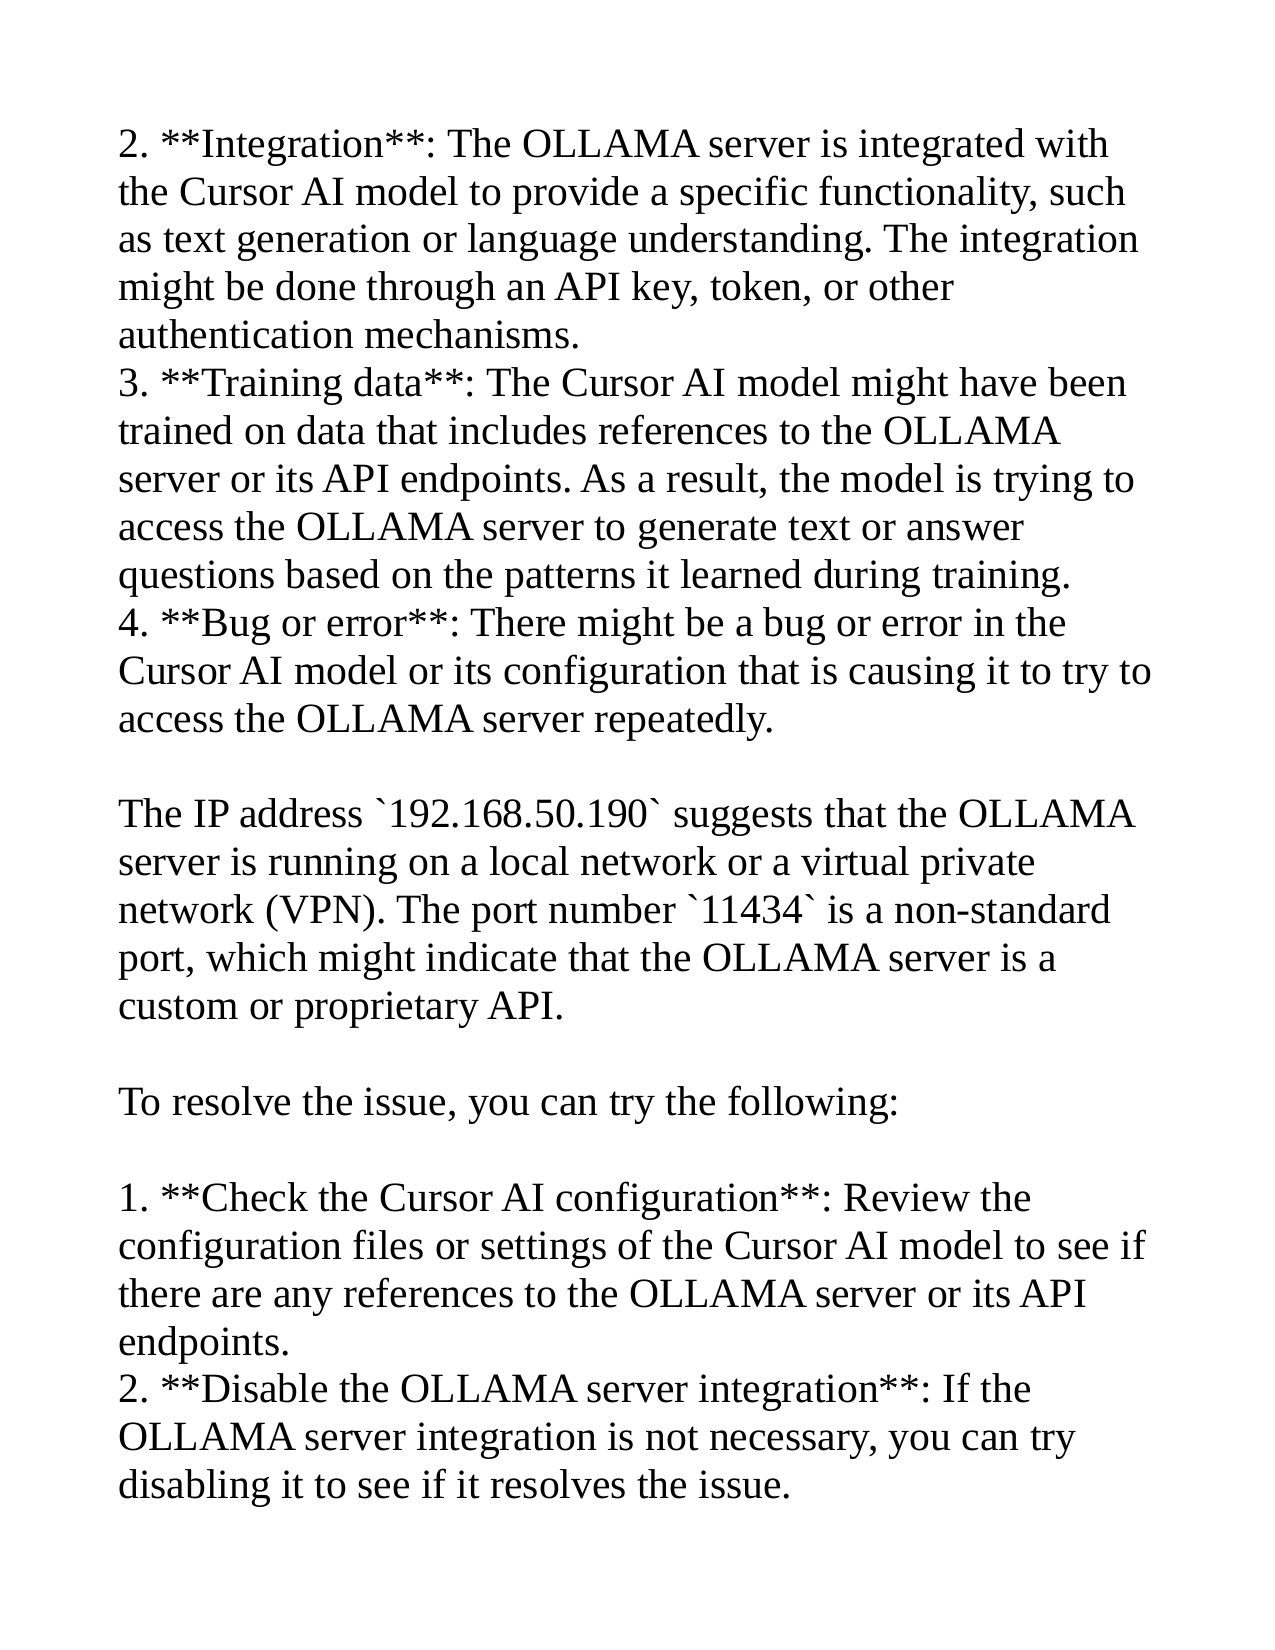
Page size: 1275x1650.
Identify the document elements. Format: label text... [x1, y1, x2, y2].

text 3. **Training data**: The Cursor AI model might have been trained on data that includes references to the OLLAMA server or its API endpoints. As a result, the model is trying to access the OLLAMA server to generate text or answer questions based on the patterns it learned during training. [118, 358, 1157, 597]
text The IP address `192.168.50.190` suggests that the OLLAMA server is running on a local network or a virtual private network (VPN). The port number `11434` is a non-standard port, which might indicate that the OLLAMA server is a custom or proprietary API. [118, 789, 1157, 1028]
text 1. **Check the Cursor AI configuration**: Review the configuration files or settings of the Cursor AI model to see if there are any references to the OLLAMA server or its API endpoints. [118, 1172, 1157, 1364]
text 4. **Bug or error**: There might be a bug or error in the Cursor AI model or its configuration that is causing it to try to access the OLLAMA server repeatedly. [118, 597, 1157, 741]
text 2. **Integration**: The OLLAMA server is integrated with the Cursor AI model to provide a specific functionality, such as text generation or language understanding. The integration might be done through an API key, token, or other authentication mechanisms. [118, 118, 1157, 358]
text To resolve the issue, you can try the following: [118, 1076, 1157, 1124]
text 2. **Disable the OLLAMA server integration**: If the OLLAMA server integration is not necessary, you can try disabling it to see if it resolves the issue. [118, 1364, 1157, 1508]
